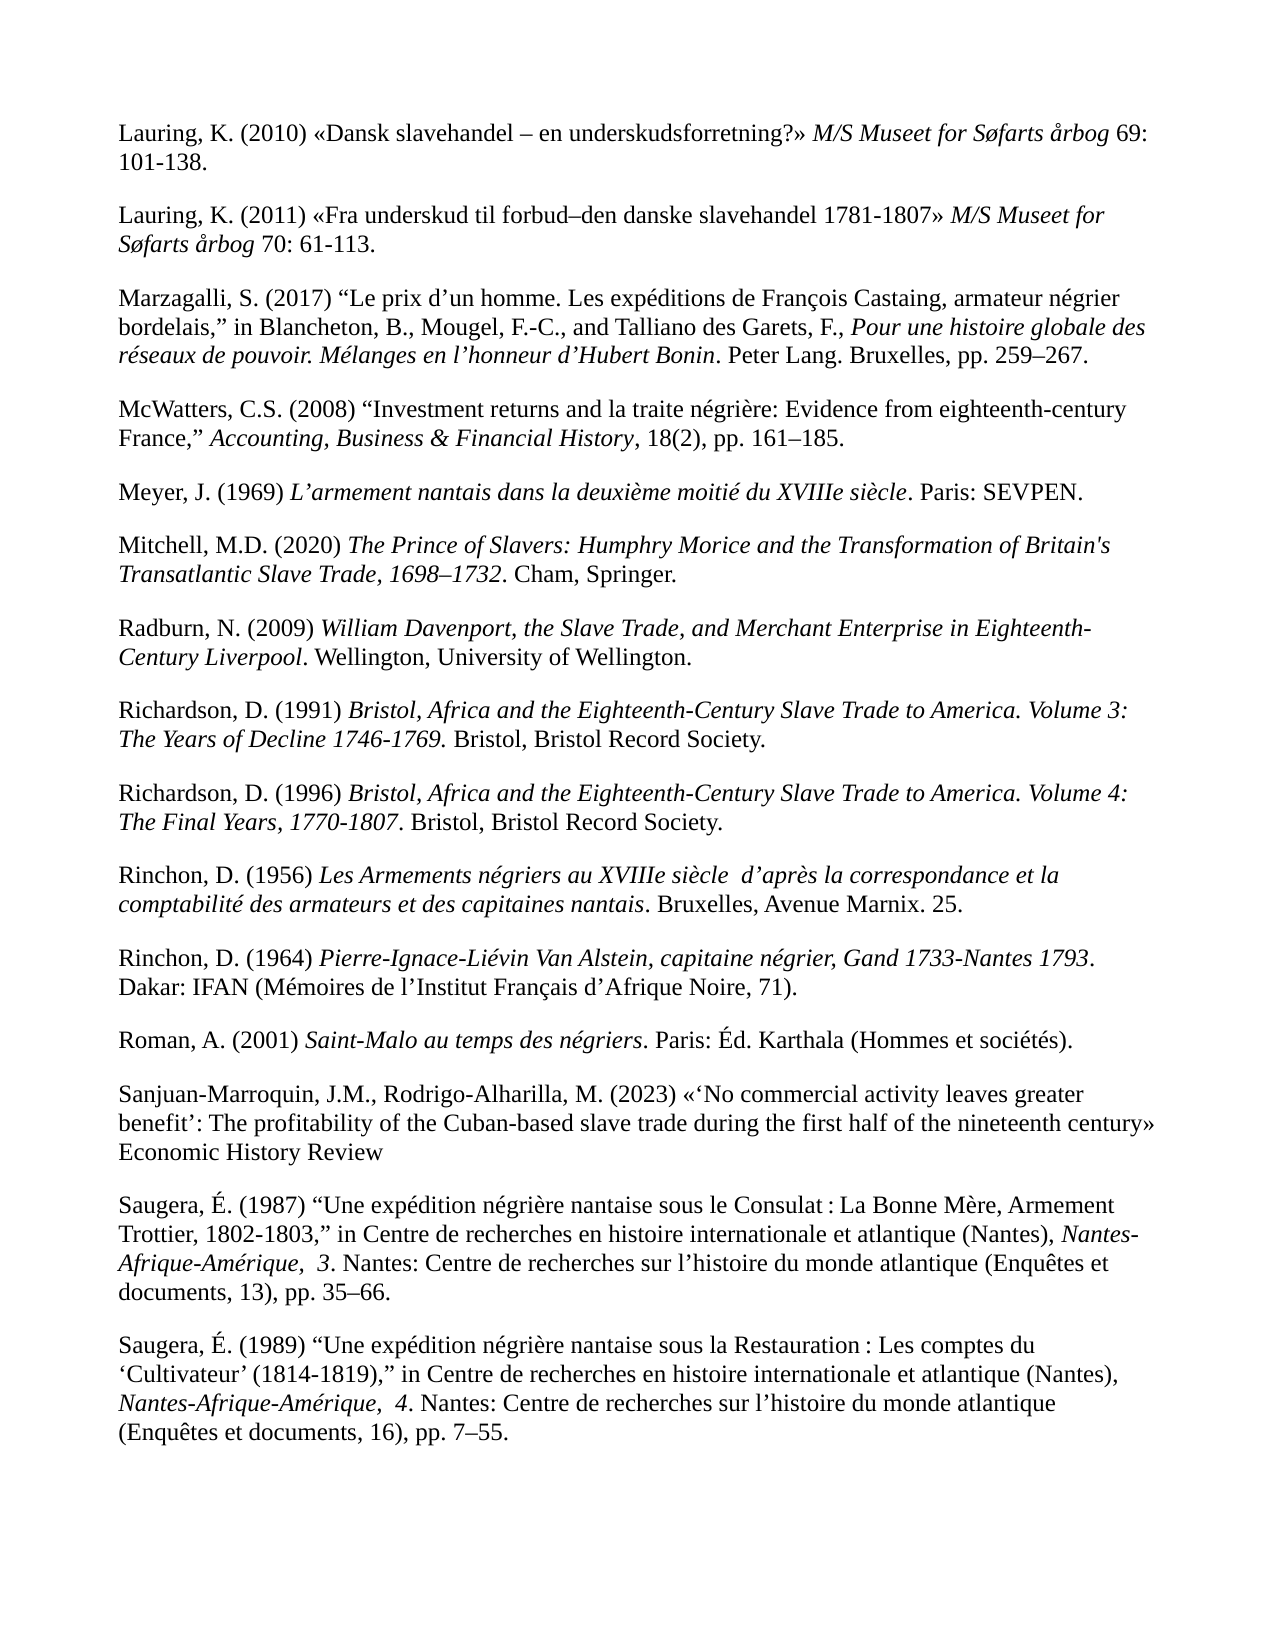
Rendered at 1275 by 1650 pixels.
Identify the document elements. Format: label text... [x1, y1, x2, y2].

text Marzagalli, S. (2017) “Le prix d’un homme. Les expéditions de François Castaing, armateur négrier bordelais,” in Blancheton, B., Mougel, F.-C., and Talliano des Garets, F., Pour une histoire globale des réseaux de pouvoir. Mélanges en l’honneur d’Hubert Bonin. Peter Lang. Bruxelles, pp. 259–267. [118, 283, 1157, 369]
text Rinchon, D. (1956) Les Armements négriers au XVIIIe siècle d’après la correspondance et la comptabilité des armateurs et des capitaines nantais. Bruxelles, Avenue Marnix. 25. [118, 861, 1157, 918]
text Roman, A. (2001) Saint-Malo au temps des négriers. Paris: Éd. Karthala (Hommes et sociétés). [118, 1026, 1157, 1054]
text Sanjuan-Marroquin, J.M., Rodrigo-Alharilla, M. (2023) «‘No commercial activity leaves greater benefit’: The profitability of the Cuban-based slave trade during the first half of the nineteenth century» Economic History Review [118, 1079, 1157, 1166]
text Radburn, N. (2009) William Davenport, the Slave Trade, and Merchant Enterprise in Eighteenth-Century Liverpool. Wellington, University of Wellington. [118, 613, 1157, 671]
text Saugera, É. (1989) “Une expédition négrière nantaise sous la Restauration : Les comptes du ‘Cultivateur’ (1814-1819),” in Centre de recherches en histoire internationale et atlantique (Nantes), Nantes-Afrique-Amérique, 4. Nantes: Centre de recherches sur l’histoire du monde atlantique (Enquêtes et documents, 16), pp. 7–55. [118, 1331, 1157, 1446]
text Richardson, D. (1991) Bristol, Africa and the Eighteenth-Century Slave Trade to America. Volume 3: The Years of Decline 1746-1769. Bristol, Bristol Record Society. [118, 696, 1157, 753]
text McWatters, C.S. (2008) “Investment returns and la traite négrière: Evidence from eighteenth-century France,” Accounting, Business & Financial History, 18(2), pp. 161–185. [118, 394, 1157, 452]
text Rinchon, D. (1964) Pierre-Ignace-Liévin Van Alstein, capitaine négrier, Gand 1733-Nantes 1793. Dakar: IFAN (Mémoires de l’Institut Français d’Afrique Noire, 71). [118, 943, 1157, 1001]
text Mitchell, M.D. (2020) The Prince of Slavers: Humphry Morice and the Transformation of Britain's Transatlantic Slave Trade, 1698–1732. Cham, Springer. [118, 531, 1157, 588]
text Lauring, K. (2011) «Fra underskud til forbud–den danske slavehandel 1781-1807» M/S Museet for Søfarts årbog 70: 61-113. [118, 201, 1157, 258]
text Lauring, K. (2010) «Dansk slavehandel – en underskudsforretning?» M/S Museet for Søfarts årbog 69: 101-138. [118, 118, 1157, 176]
text Meyer, J. (1969) L’armement nantais dans la deuxième moitié du XVIIIe siècle. Paris: SEVPEN. [118, 477, 1157, 506]
text Richardson, D. (1996) Bristol, Africa and the Eighteenth-Century Slave Trade to America. Volume 4: The Final Years, 1770-1807. Bristol, Bristol Record Society. [118, 778, 1157, 836]
text Saugera, É. (1987) “Une expédition négrière nantaise sous le Consulat : La Bonne Mère, Armement Trottier, 1802-1803,” in Centre de recherches en histoire internationale et atlantique (Nantes), Nantes-Afrique-Amérique, 3. Nantes: Centre de recherches sur l’histoire du monde atlantique (Enquêtes et documents, 13), pp. 35–66. [118, 1191, 1157, 1306]
